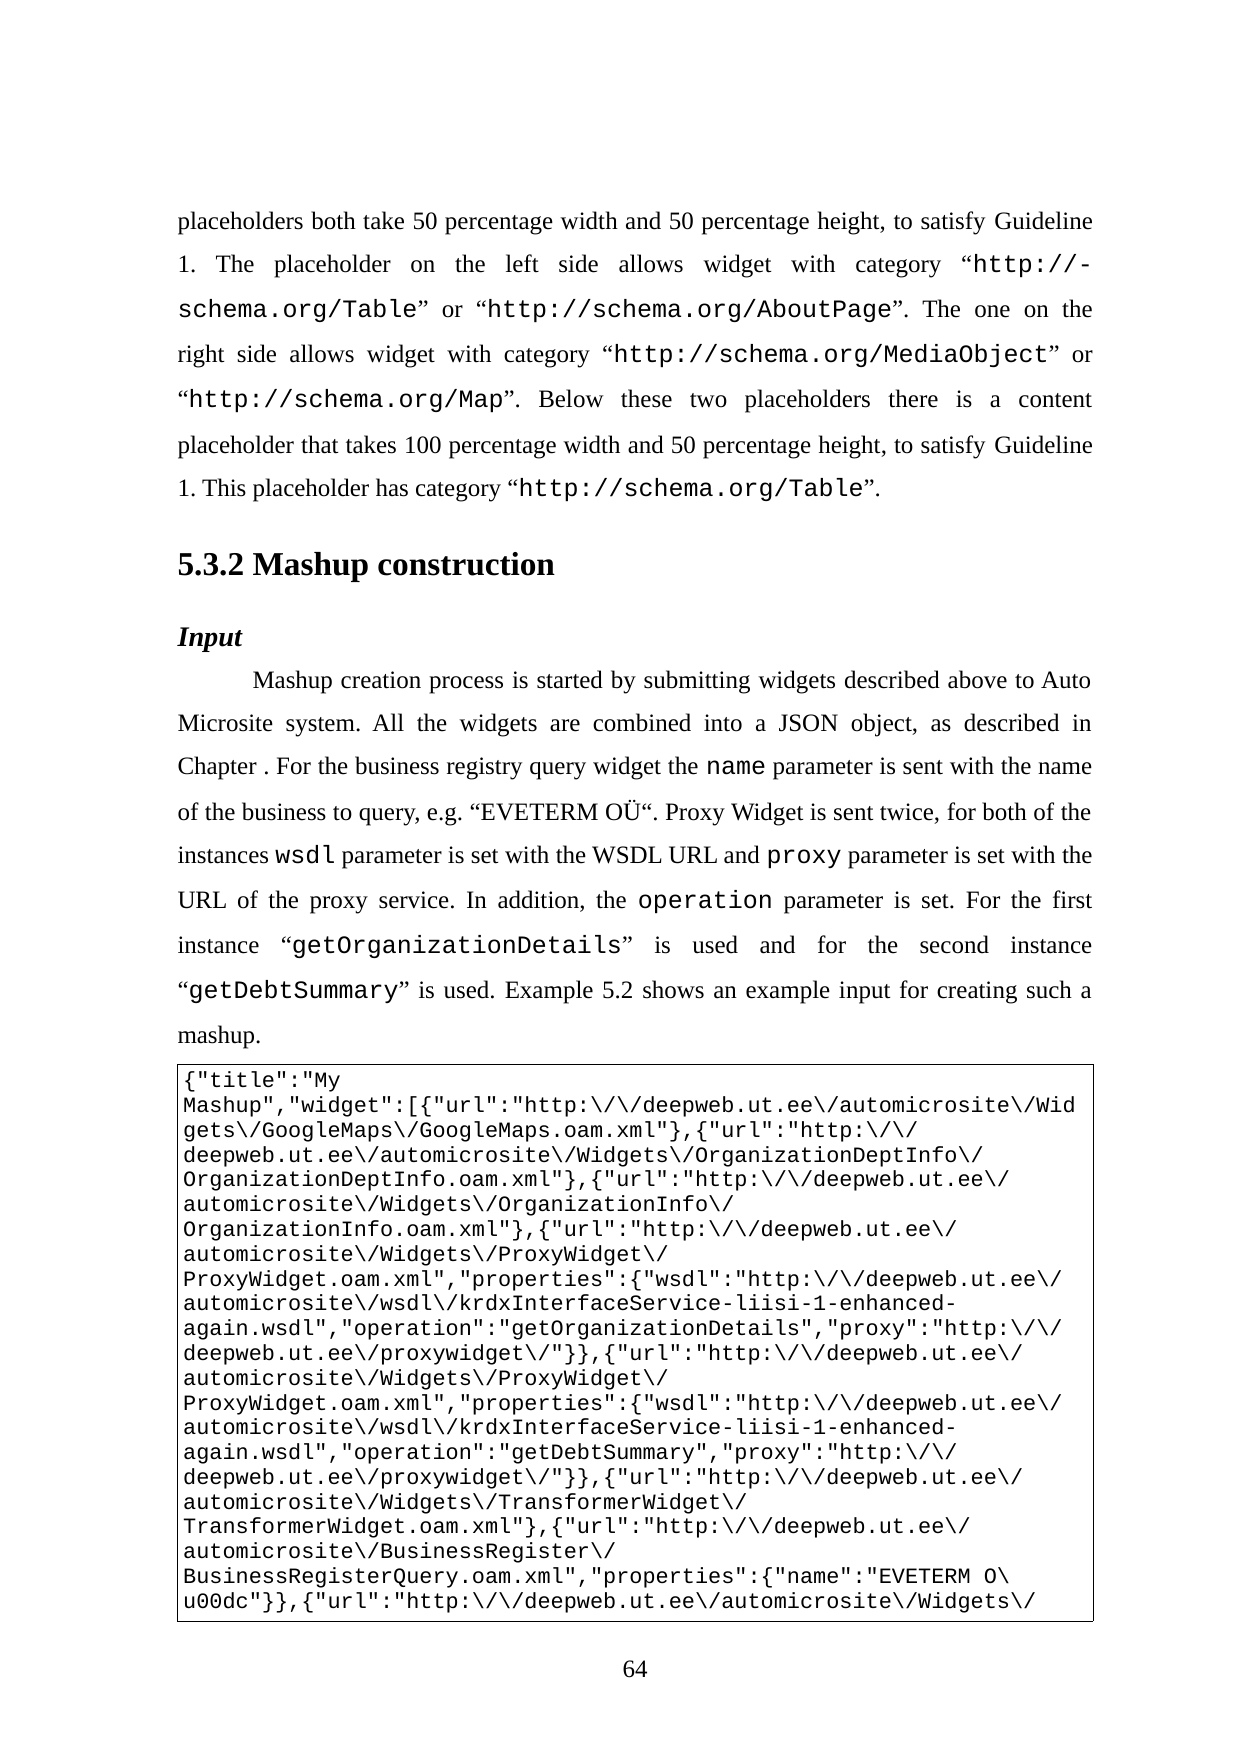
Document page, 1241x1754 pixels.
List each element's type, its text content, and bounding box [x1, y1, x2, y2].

text placeholders both take 50 percentage width and 50 percentage height, to satisfy Guideline 1. The placeholder on the left side allows widget with category “http://-schema.org/Table” or “http://schema.org/AboutPage”. The one on the right side allows widget with category “http://schema.org/MediaObject” or “http://schema.org/Map”. Below these two placeholders there is a content placeholder that takes 100 percentage width and 50 percentage height, to satisfy Guideline 1. This placeholder has category “http://schema.org/Table”. [177, 206, 1093, 504]
table_header {"title":"My Mashup","widget":[{"url":"http:\/\/deepweb.ut.ee\/automicrosite\/Widgets\/GoogleMaps\/GoogleMaps.oam.xml"},{"url":"http:\/\/deepweb.ut.ee\/automicrosite\/Widgets\/OrganizationDeptInfo\/OrganizationDeptInfo.oam.xml"},{"url":"http:\/\/deepweb.ut.ee\/automicrosite\/Widgets\/OrganizationInfo\/OrganizationInfo.oam.xml"},{"url":"http:\/\/deepweb.ut.ee\/automicrosite\/Widgets\/ProxyWidget\/ProxyWidget.oam.xml","properties":{"wsdl":"http:\/\/deepweb.ut.ee\/automicrosite\/wsdl\/krdxInterfaceService-liisi-1-enhanced-again.wsdl","operation":"getOrganizationDetails","proxy":"http:\/\/deepweb.ut.ee\/proxywidget\/"}},{"url":"http:\/\/deepweb.ut.ee\/automicrosite\/Widgets\/ProxyWidget\/ProxyWidget.oam.xml","properties":{"wsdl":"http:\/\/deepweb.ut.ee\/automicrosite\/wsdl\/krdxInterfaceService-liisi-1-enhanced-again.wsdl","operation":"getDebtSummary","proxy":"http:\/\/deepweb.ut.ee\/proxywidget\/"}},{"url":"http:\/\/deepweb.ut.ee\/automicrosite\/Widgets\/TransformerWidget\/TransformerWidget.oam.xml"},{"url":"http:\/\/deepweb.ut.ee\/automicrosite\/BusinessRegister\/BusinessRegisterQuery.oam.xml","properties":{"name":"EVETERM O\u00dc"}},{"url":"http:\/\/deepweb.ut.ee\/automicrosite\/Widgets\/ [178, 1065, 1093, 1621]
subtitle Mashup construction [177, 544, 1093, 582]
subtitle Input [177, 620, 1093, 653]
text Mashup creation process is started by submitting widgets described above to Auto Microsite system. All the widgets are combined into a JSON object, as described in Chapter 5. For the business registry query widget the name parameter is sent with the name of the business to query, e.g. “EVETERM OÜ“. Proxy Widget is sent twice, for both of the instances wsdl parameter is set with the WSDL URL and proxy parameter is set with the URL of the proxy service. In addition, the operation parameter is set. For the first instance “getOrganizationDetails” is used and for the second instance “getDebtSummary” is used. Example 6.2 shows an example input for creating such a mashup. [177, 665, 1093, 1049]
